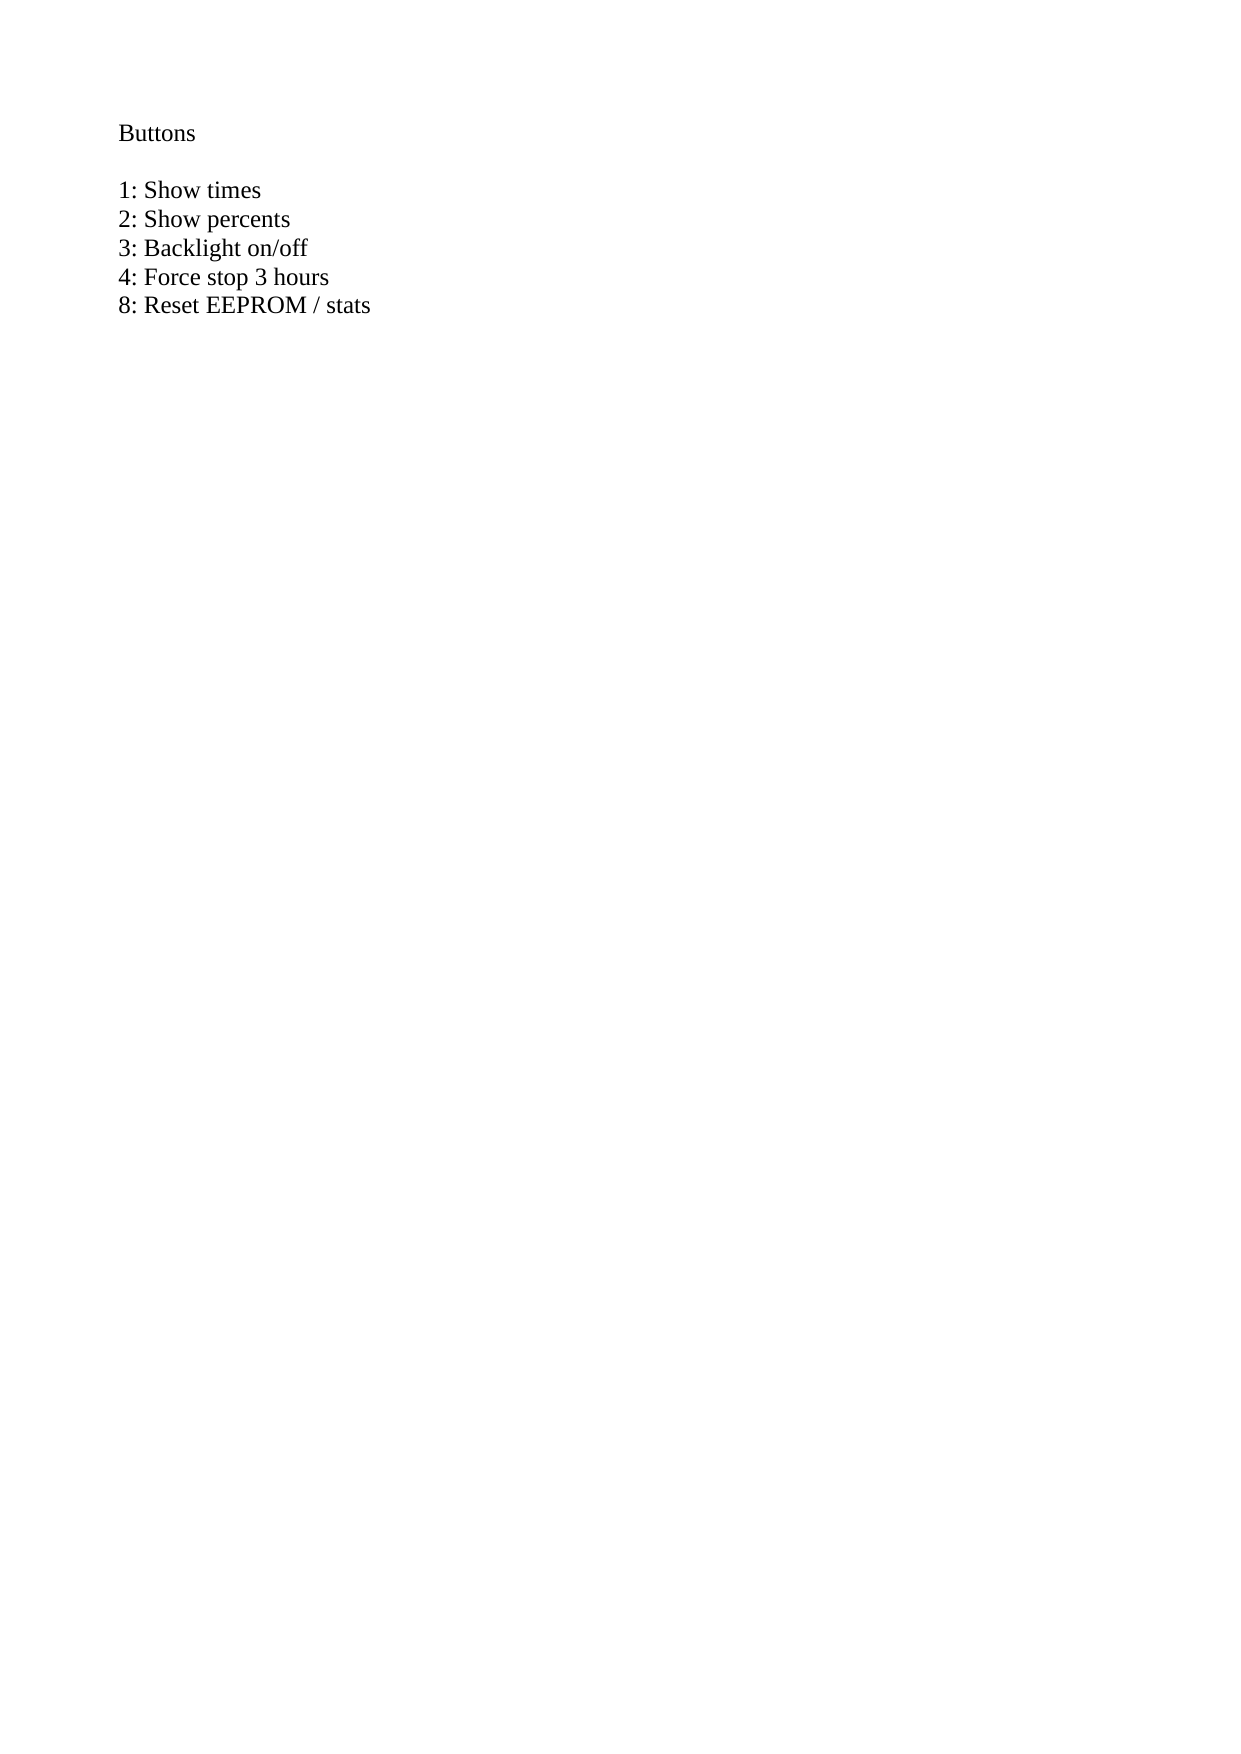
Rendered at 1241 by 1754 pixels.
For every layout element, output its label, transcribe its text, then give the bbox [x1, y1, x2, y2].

text 1: Show times [118, 176, 1122, 204]
text 8: Reset EEPROM / stats [118, 291, 1122, 319]
text Buttons [118, 118, 1122, 147]
text 3: Backlight on/off [118, 233, 1122, 262]
text 4: Force stop 3 hours [118, 262, 1122, 291]
text 2: Show percents [118, 204, 1122, 233]
